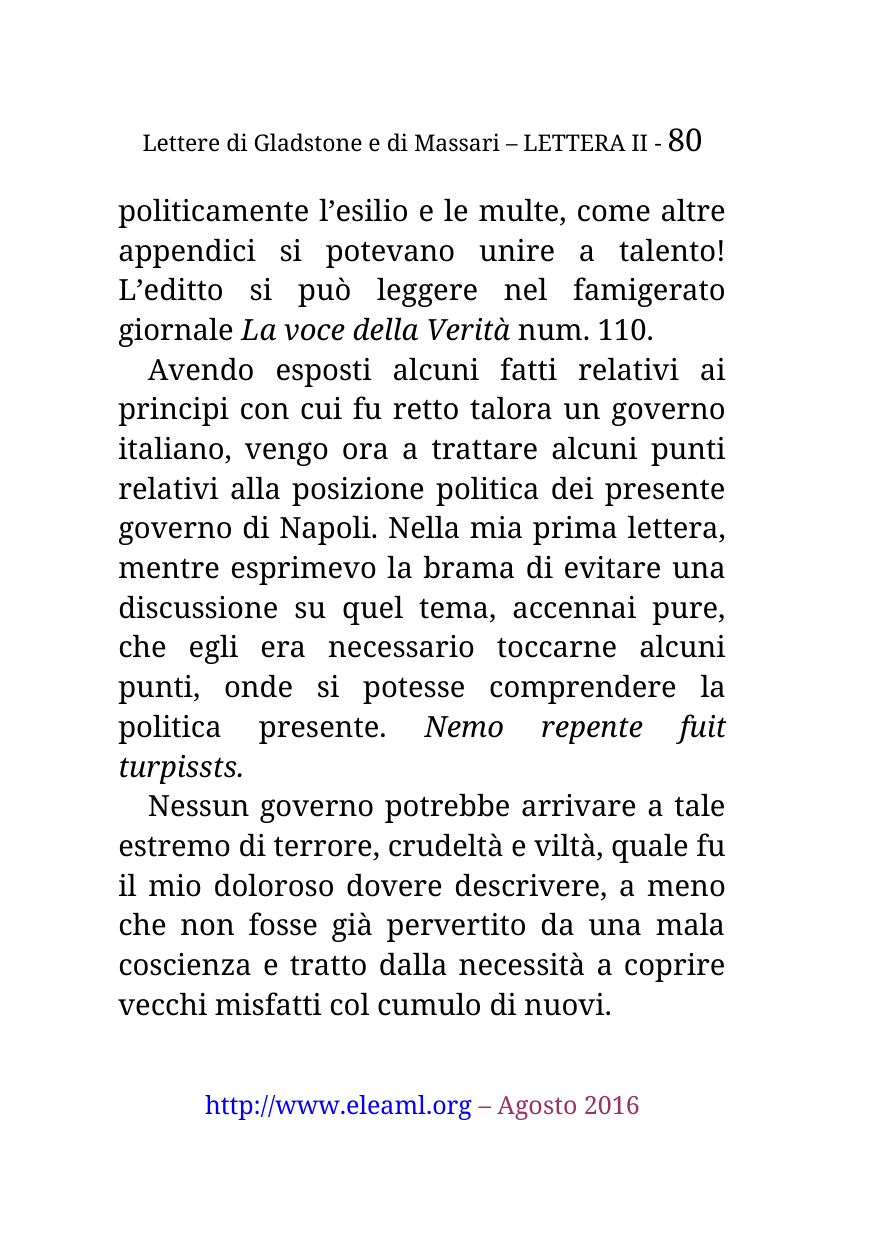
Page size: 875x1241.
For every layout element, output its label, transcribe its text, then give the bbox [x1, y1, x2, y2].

text Avendo esposti alcuni fatti relativi ai principi con cui fu retto talora un governo italiano, vengo ora a trattare alcuni punti relativi alla posizione politica dei presente governo di Napoli. Nella mia prima lettera, mentre esprimevo la brama di evitare una discussione su quel tema, accennai pure, che egli era necessario toccarne alcuni punti, onde si potesse comprendere la politica presente. Nemo repente fuit turpissts. [118, 349, 726, 786]
text Nessun governo potrebbe arrivare a tale estremo di terrore, crudeltà e viltà, quale fu il mio doloroso dovere descrivere, a meno che non fosse già pervertito da una mala coscienza e tratto dalla necessità a coprire vecchi misfatti col cumulo di nuovi. [118, 786, 726, 1024]
text politicamente l’esilio e le multe, come altre appendici si potevano unire a talento! L’editto si può leggere nel famigerato giornale La voce della Verità num. 110. [118, 190, 726, 349]
